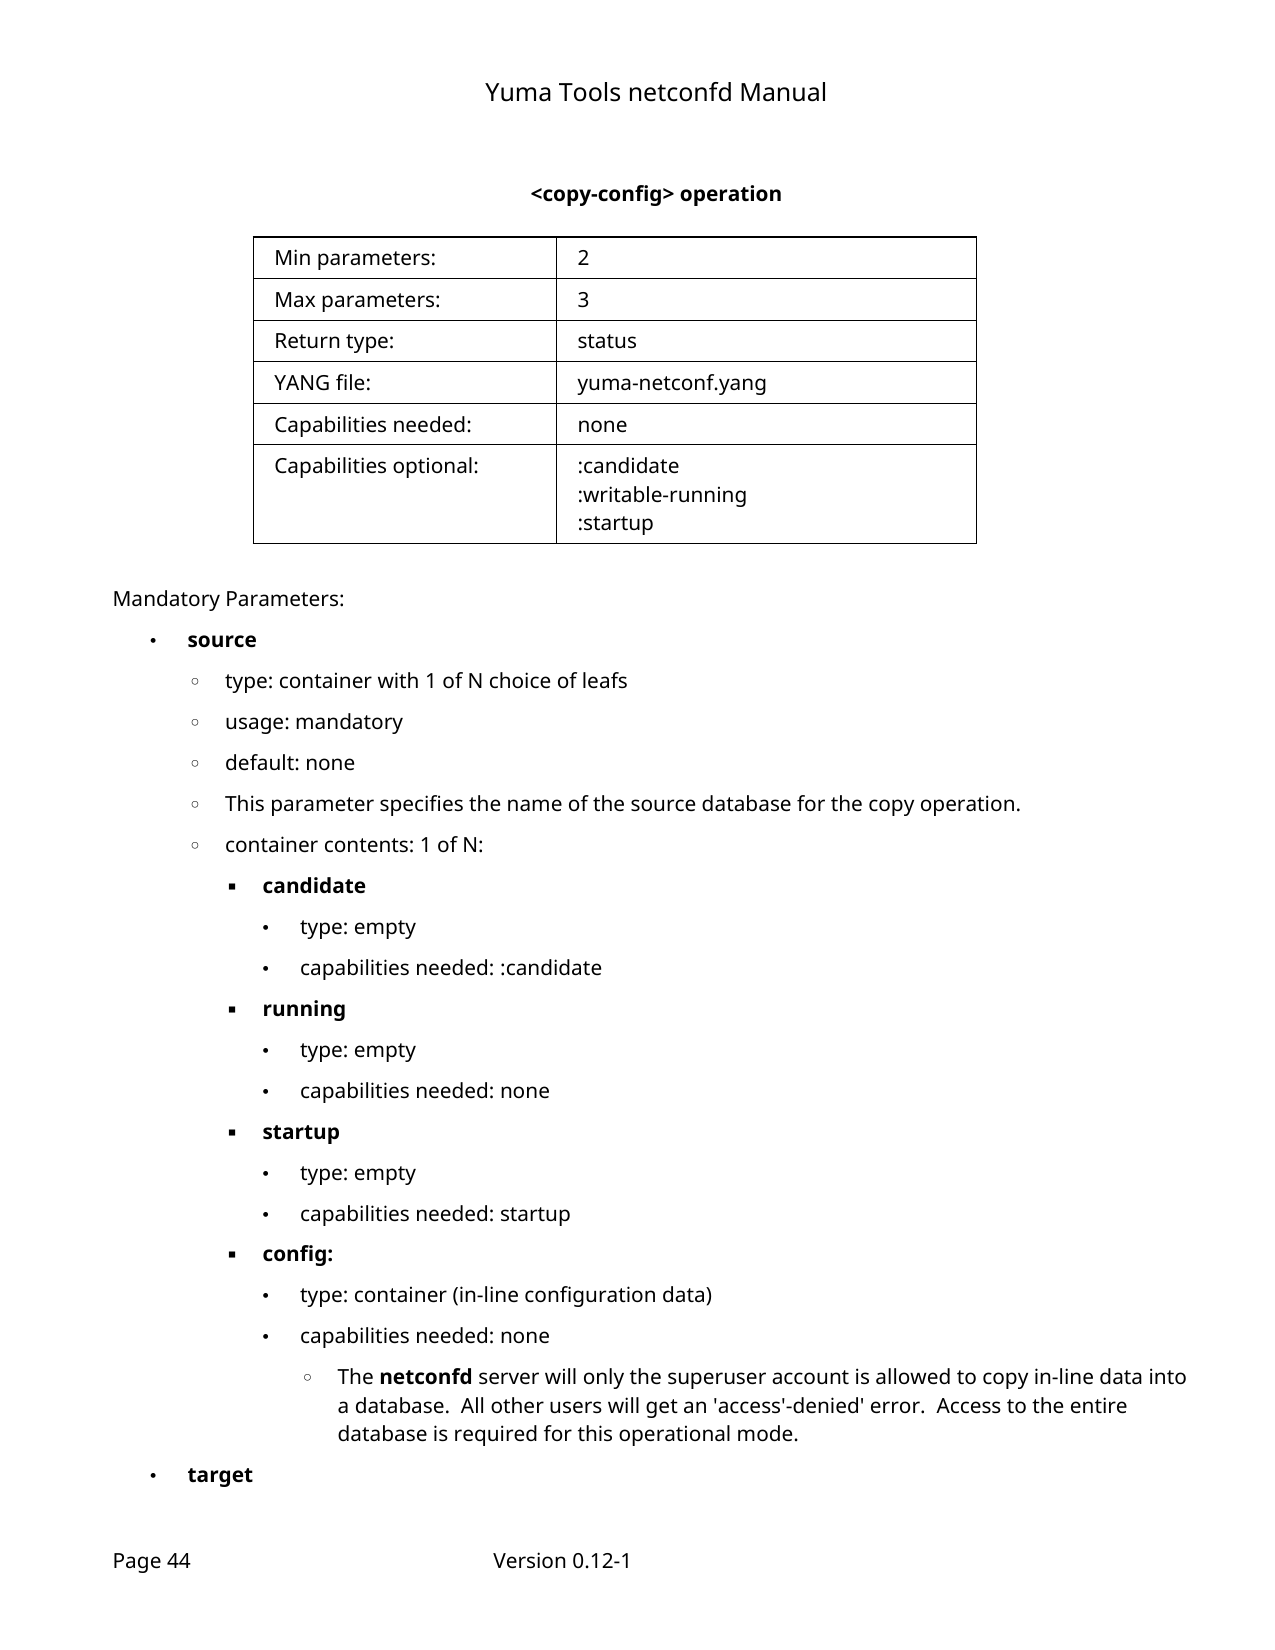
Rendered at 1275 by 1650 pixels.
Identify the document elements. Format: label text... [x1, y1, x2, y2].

text Mandatory Parameters: [112, 584, 1200, 613]
table_cell 3 [557, 279, 976, 319]
list running [225, 994, 1200, 1022]
table_cell Max parameters: [254, 279, 556, 319]
table_header Min parameters: [254, 238, 556, 278]
list candidate [225, 871, 1200, 899]
list config: [225, 1239, 1200, 1268]
list capabilities needed: none [262, 1076, 1200, 1104]
list usage: mandatory [187, 707, 1200, 736]
table_cell yuma-netconf.yang [557, 362, 976, 403]
list type: container with 1 of N choice of leafs [187, 666, 1200, 695]
table_cell :candidate :writable-running :startup [557, 445, 976, 543]
list This parameter specifies the name of the source database for the copy operation. [187, 789, 1200, 818]
list container contents: 1 of N: [187, 830, 1200, 859]
list The netconfd server will only the superuser account is allowed to copy in-line data into a database. All other users will get an 'access'-denied' error. Access to the entire database is required for this operational mode. [300, 1362, 1200, 1448]
subtitle <copy-config> operation [127, 179, 1185, 208]
table_cell status [557, 321, 976, 361]
table_cell Return type: [254, 321, 556, 361]
list capabilities needed: startup [262, 1199, 1200, 1227]
list type: empty [262, 1035, 1200, 1063]
table_cell none [557, 404, 976, 444]
table_header 2 [557, 238, 976, 278]
list source [150, 626, 1200, 654]
list target [150, 1460, 1200, 1489]
list type: empty [262, 912, 1200, 941]
list type: container (in-line configuration data) [262, 1281, 1200, 1309]
table_cell YANG file: [254, 362, 556, 403]
list default: none [187, 748, 1200, 777]
list capabilities needed: :candidate [262, 953, 1200, 981]
table_cell Capabilities needed: [254, 404, 556, 444]
table_cell Capabilities optional: [254, 445, 556, 543]
list type: empty [262, 1158, 1200, 1186]
list startup [225, 1117, 1200, 1145]
list capabilities needed: none [262, 1321, 1200, 1350]
